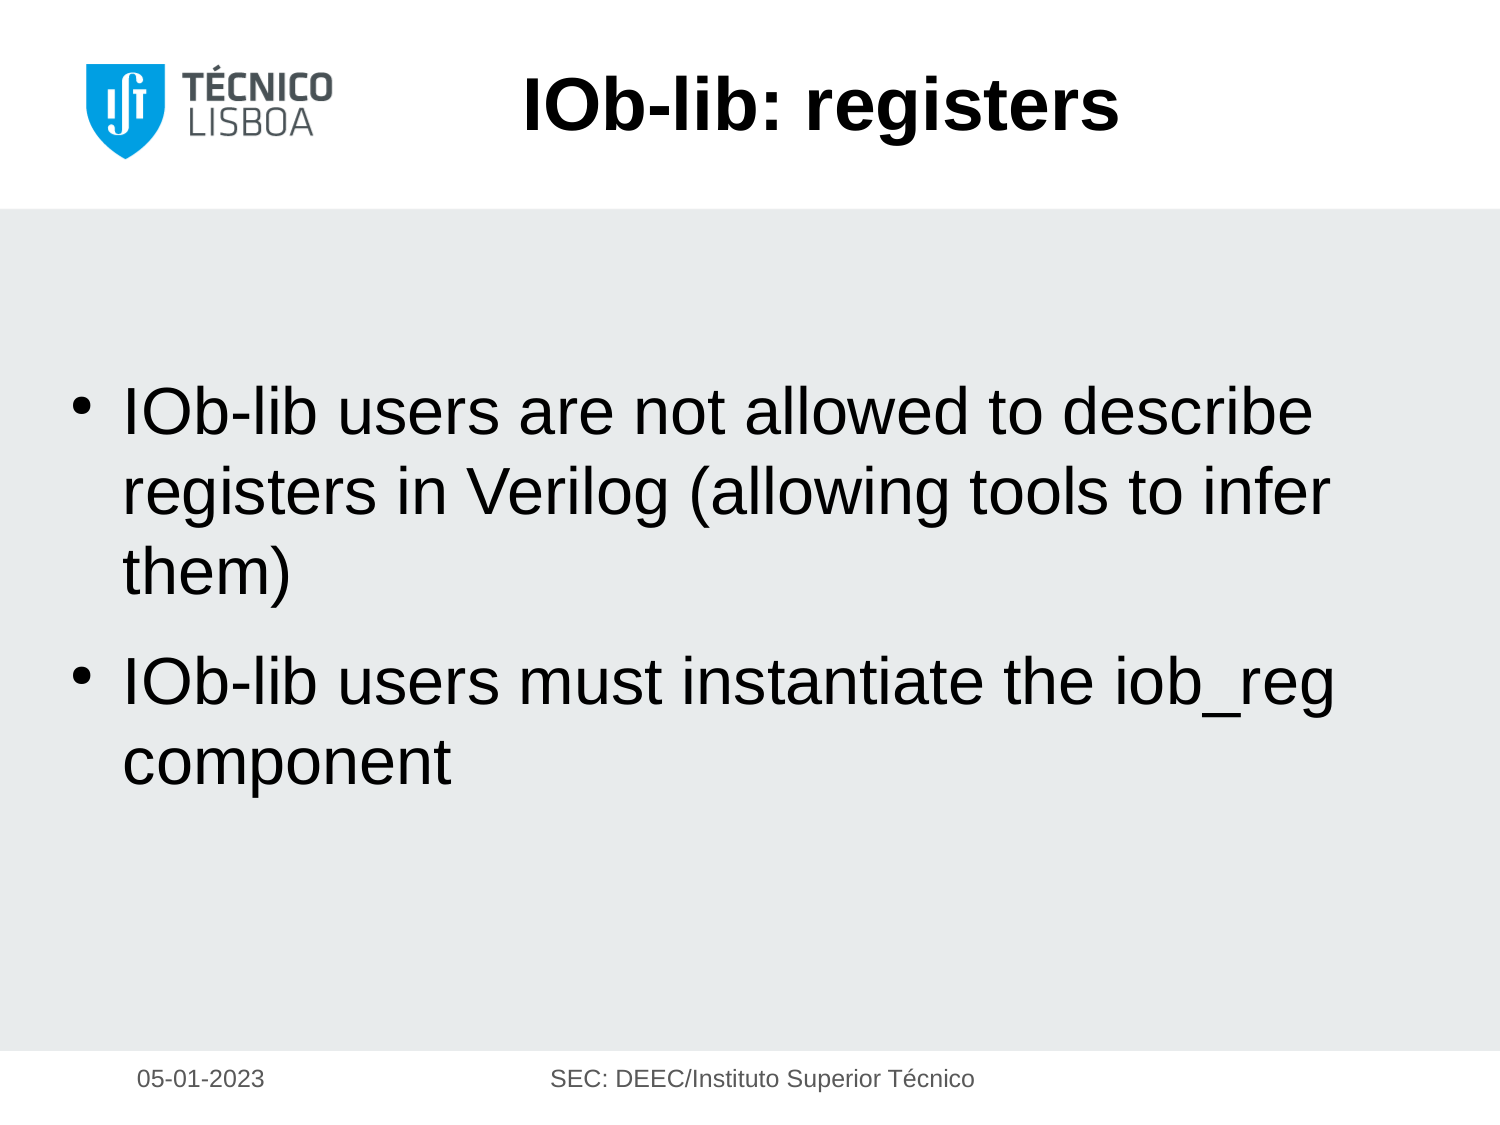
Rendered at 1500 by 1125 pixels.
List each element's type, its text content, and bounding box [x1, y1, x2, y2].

picture [0, 0, 1500, 1125]
title IOb-lib: registers [507, 28, 1387, 172]
list IOb-lib users are not allowed to describe registers in Verilog (allowing tools to infer them) IOb-lib users must instantiate the iob_reg component [52, 367, 1465, 1030]
